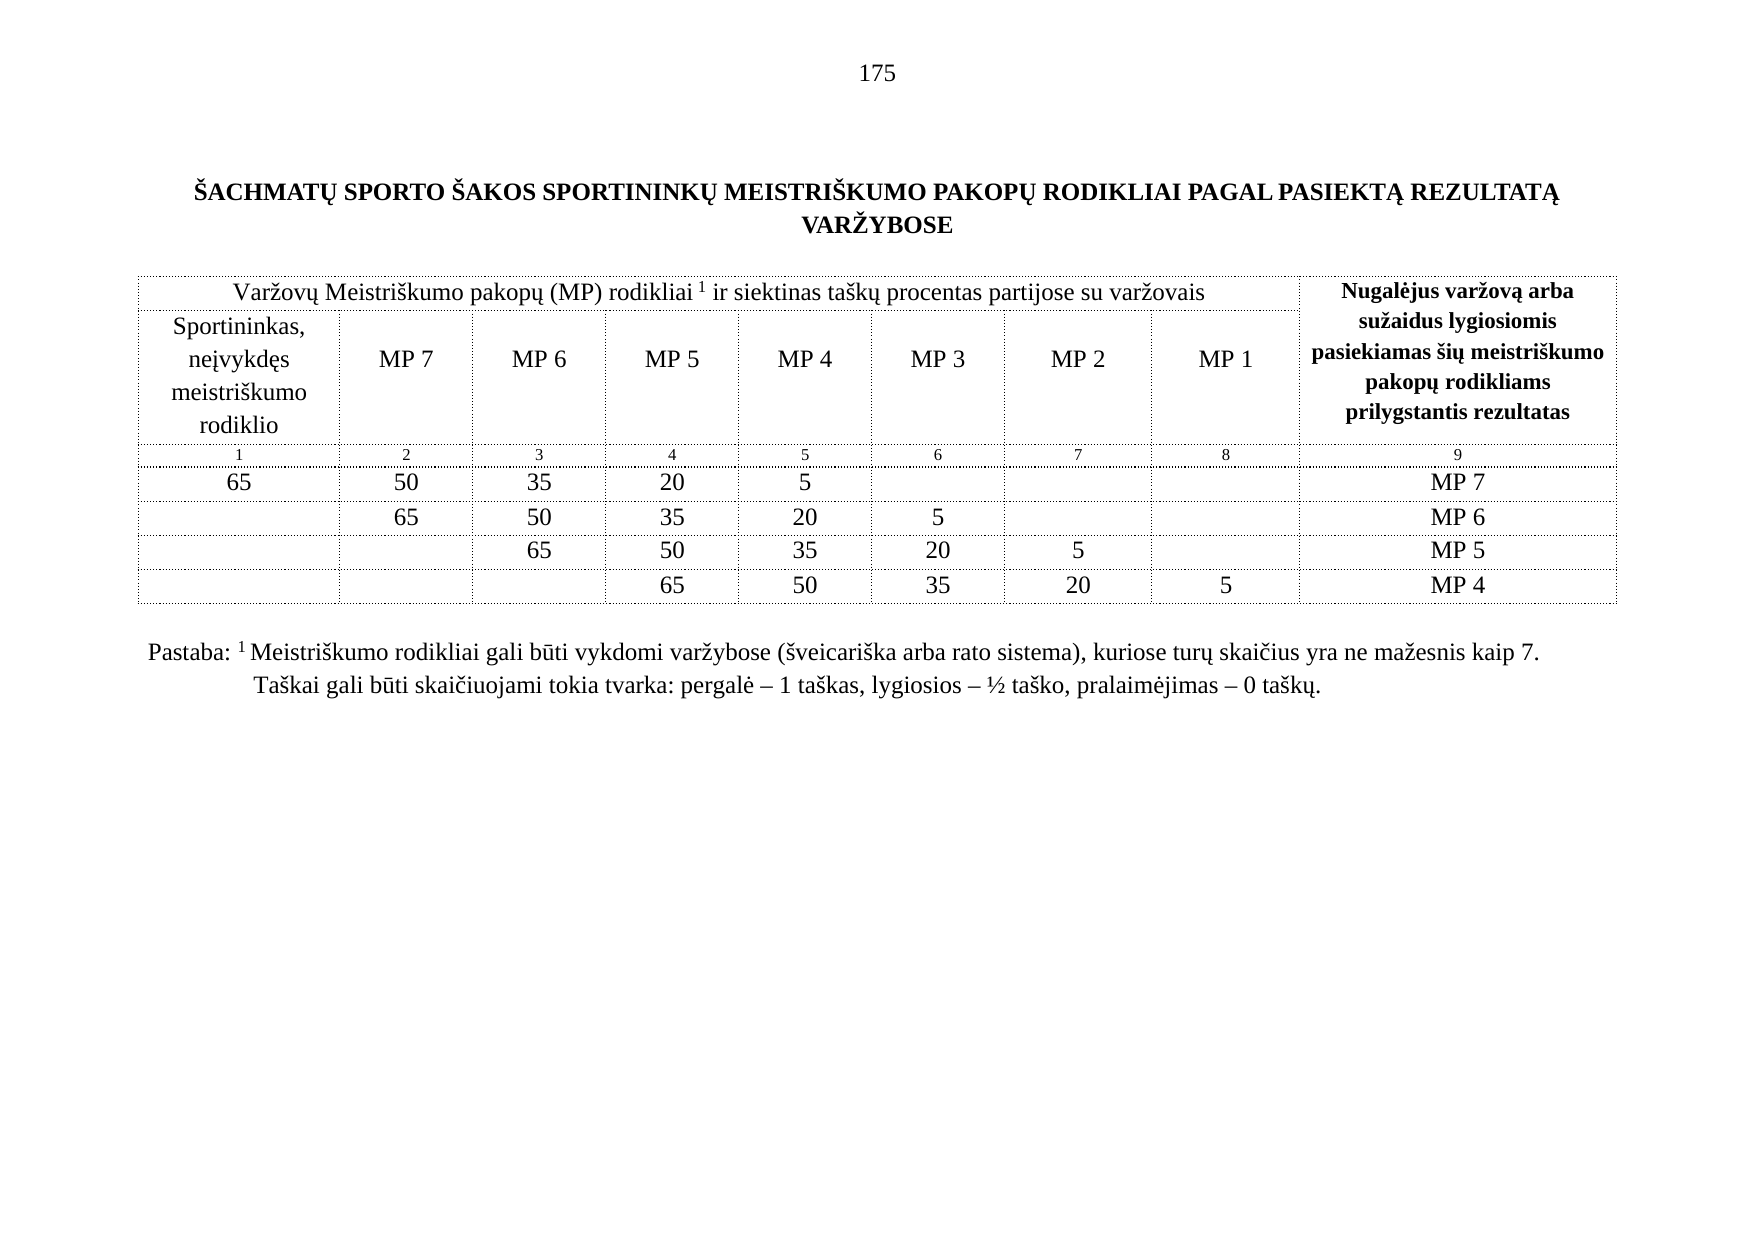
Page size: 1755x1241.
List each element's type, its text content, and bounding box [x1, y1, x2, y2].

table_cell MP 3 [871, 310, 1004, 443]
table_cell MP 5 [606, 310, 738, 443]
table_cell MP 4 [1300, 569, 1616, 603]
table_cell 20 [606, 466, 738, 501]
table_cell 7 [1004, 444, 1152, 466]
table_cell [871, 466, 1004, 501]
table_cell MP 1 [1152, 310, 1299, 443]
table_cell 5 [1004, 535, 1152, 569]
table_cell 35 [739, 535, 871, 569]
table_cell MP 2 [1004, 310, 1152, 443]
text Pastaba: 1 Meistriškumo rodikliai gali būti vykdomi varžybose (šveicariška arba rato sistema), kuriose turų skaičius yra ne mažesnis kaip 7. [148, 637, 1595, 666]
table_cell 65 [606, 569, 738, 603]
table_cell 35 [871, 569, 1004, 603]
table_cell 5 [871, 501, 1004, 534]
table_cell [138, 501, 340, 534]
table_header Varžovų Meistriškumo pakopų (MP) rodikliai 1 ir siektinas taškų procentas partijose su varžovais [138, 276, 1299, 310]
table_cell 65 [473, 535, 606, 569]
table_cell [1004, 501, 1152, 534]
table_cell 65 [138, 466, 340, 501]
text Taškai gali būti skaičiuojami tokia tvarka: pergalė – 1 taškas, lygiosios – ½ taško, pralaimėjimas – 0 taškų. [148, 670, 1595, 698]
table_cell 35 [473, 466, 606, 501]
table_cell 9 [1300, 444, 1616, 466]
table_cell 50 [340, 466, 473, 501]
table_cell 5 [739, 444, 871, 466]
table_cell 2 [340, 444, 473, 466]
table_cell [1152, 535, 1299, 569]
table_cell 5 [739, 466, 871, 501]
table_cell [1152, 466, 1299, 501]
table_cell MP 6 [473, 310, 606, 443]
table_cell 8 [1152, 444, 1299, 466]
table_cell 1 [138, 444, 340, 466]
table_cell 50 [739, 569, 871, 603]
table_cell 35 [606, 501, 738, 534]
table_cell [1004, 466, 1152, 501]
table_cell MP 7 [1300, 466, 1616, 501]
table_cell MP 6 [1300, 501, 1616, 534]
table_header Nugalėjus varžovą arba sužaidus lygiosiomis pasiekiamas šių meistriškumo pakopų rodikliams prilygstantis rezultatas [1300, 276, 1616, 443]
table_cell [138, 569, 340, 603]
table_cell 3 [473, 444, 606, 466]
table_cell 20 [739, 501, 871, 534]
table_cell [138, 535, 340, 569]
table_cell 6 [871, 444, 1004, 466]
table_cell MP 5 [1300, 535, 1616, 569]
table_cell [1152, 501, 1299, 534]
table_cell [473, 569, 606, 603]
text ŠACHMATų sporto šakos sportininkų MEISTRIŠKUMO PAKOPŲ RODIKLIAI PaGAL pasiektą REZULTATĄ varžybose [118, 177, 1636, 239]
table_cell 50 [606, 535, 738, 569]
table_cell [340, 535, 473, 569]
table_cell 20 [1004, 569, 1152, 603]
table_cell MP 4 [739, 310, 871, 443]
table_cell 50 [473, 501, 606, 534]
table_cell 4 [606, 444, 738, 466]
table_cell Sportininkas, neįvykdęs meistriškumo rodiklio [138, 310, 340, 443]
table_cell MP 7 [340, 310, 473, 443]
table_cell 20 [871, 535, 1004, 569]
table_cell 5 [1152, 569, 1299, 603]
table_cell 65 [340, 501, 473, 534]
table_cell [340, 569, 473, 603]
